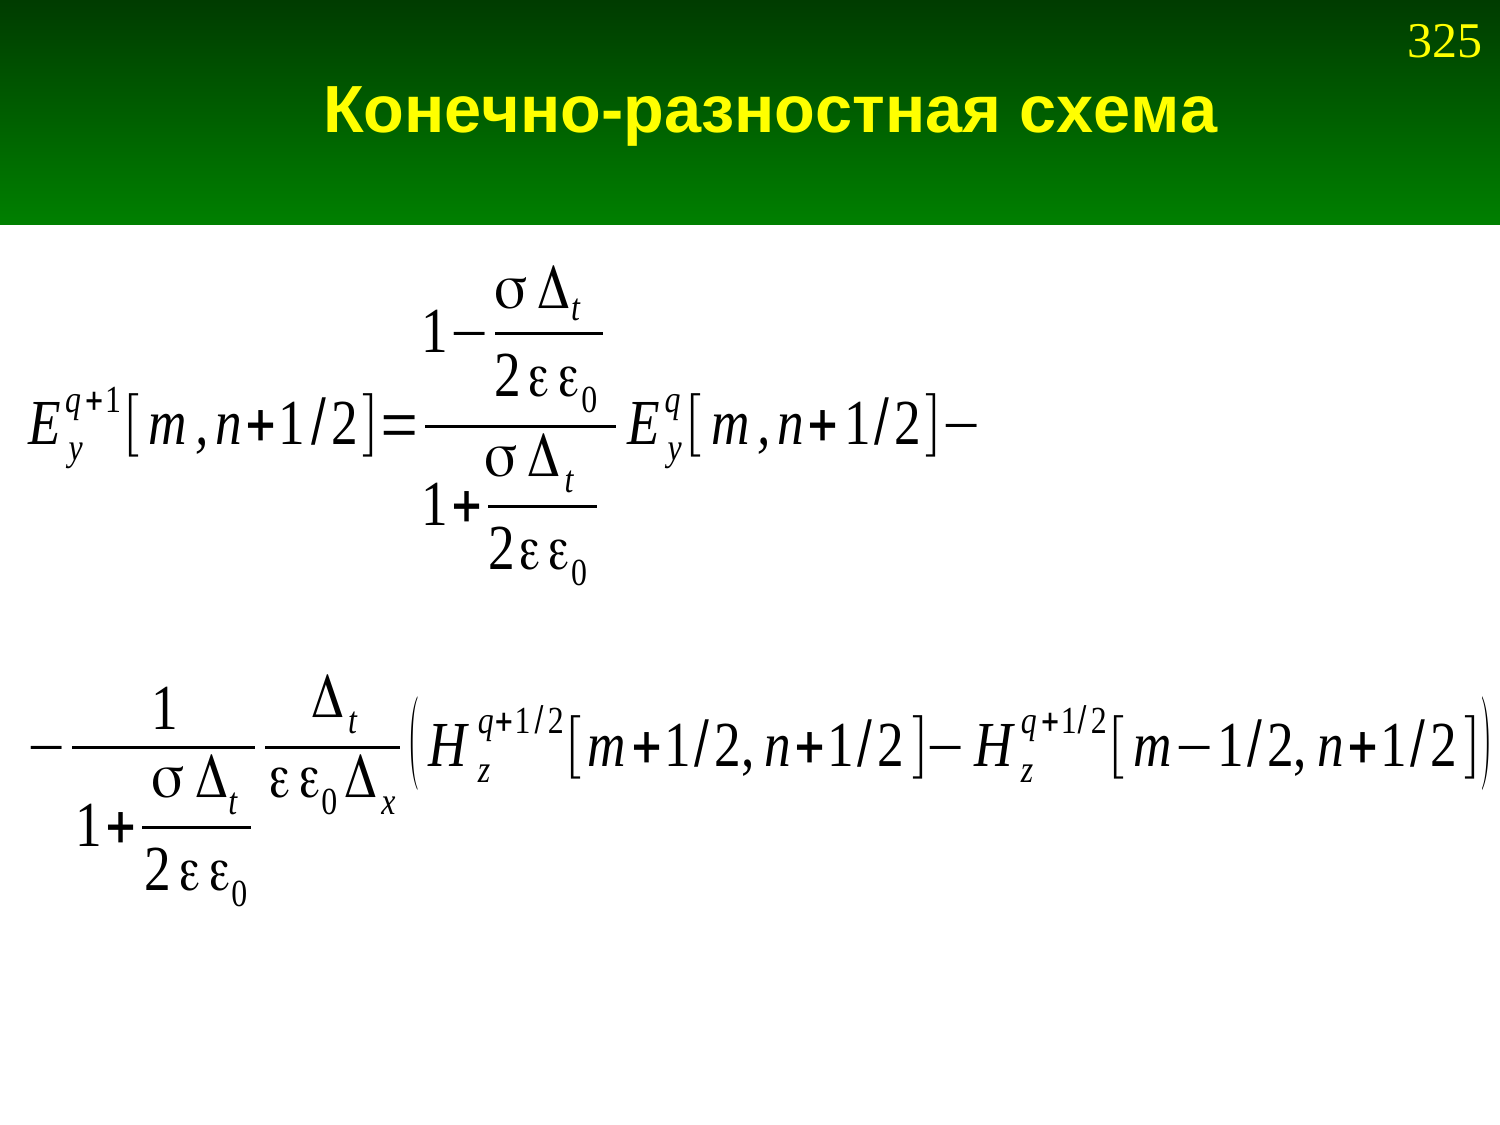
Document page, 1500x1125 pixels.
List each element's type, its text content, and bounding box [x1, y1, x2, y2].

chart [11, 259, 1500, 914]
title Конечно-разностная схема [100, 7, 1441, 204]
